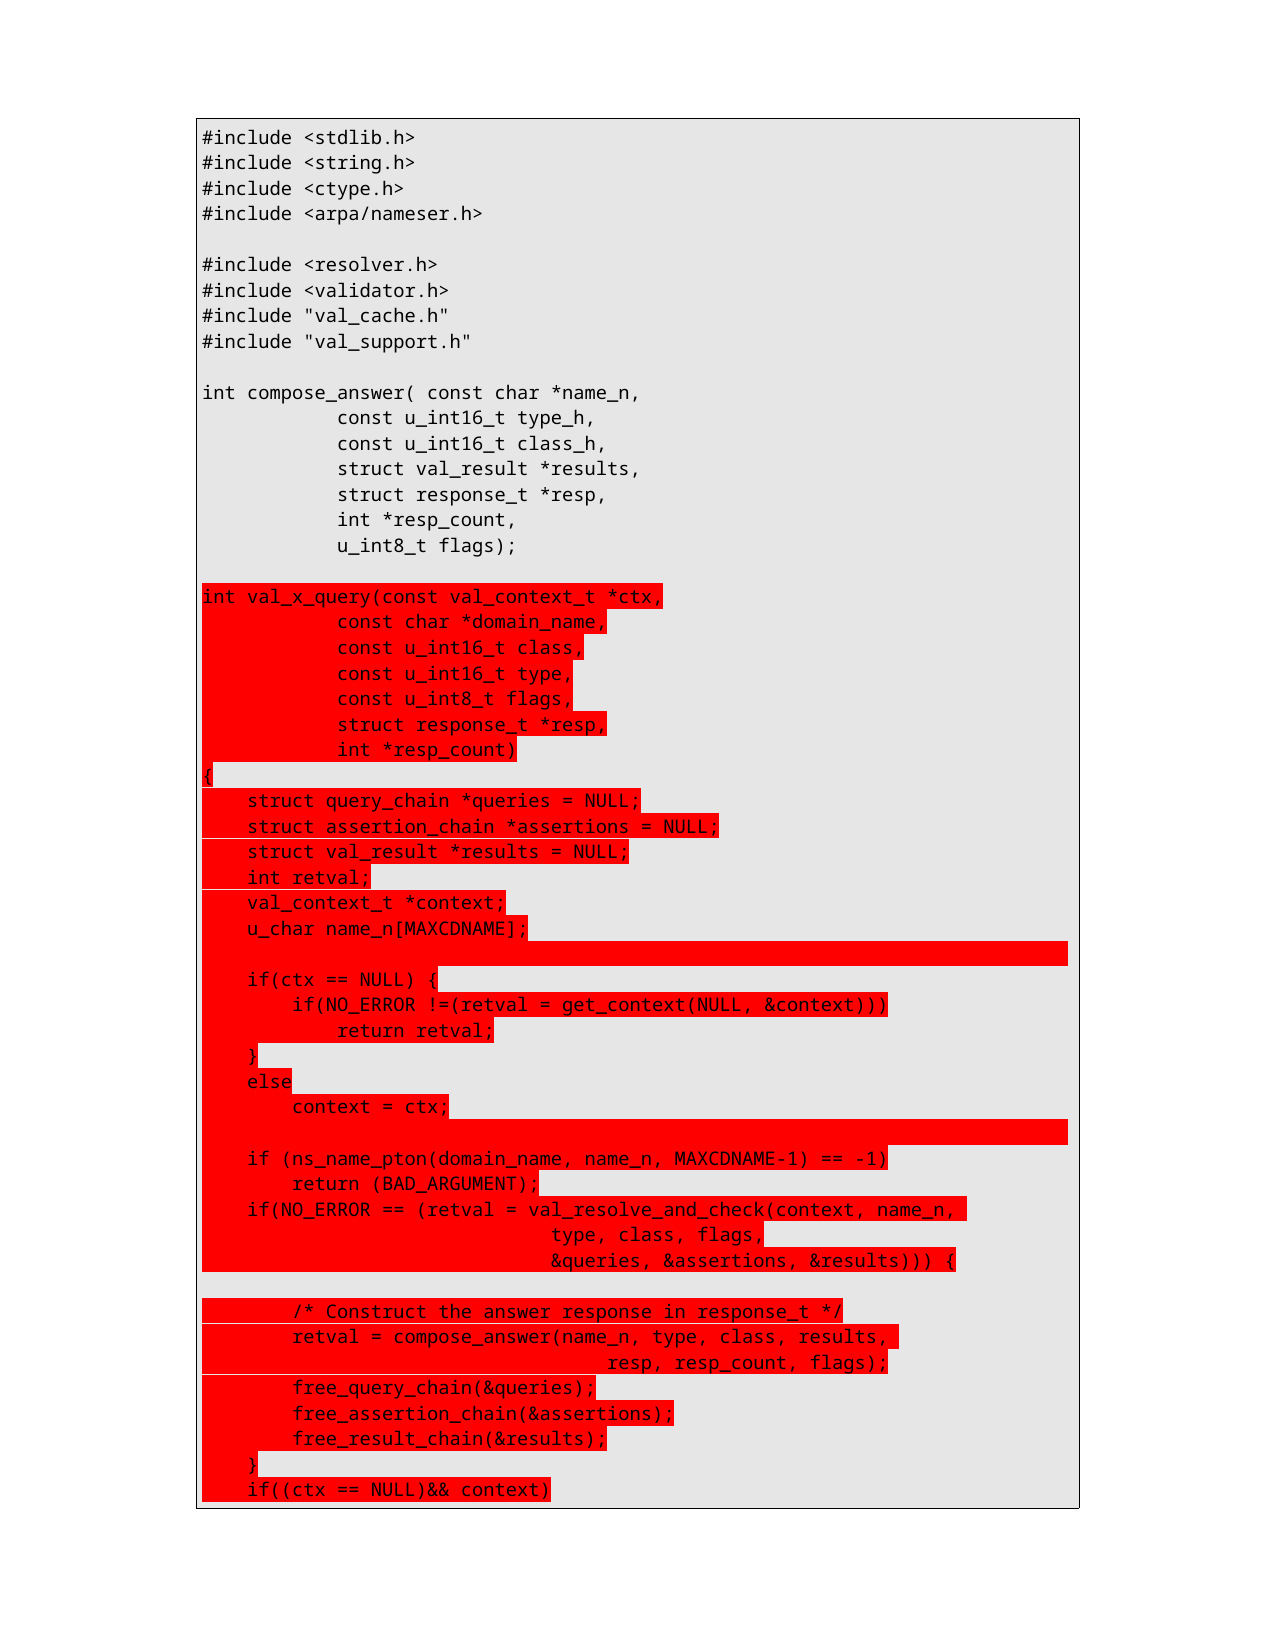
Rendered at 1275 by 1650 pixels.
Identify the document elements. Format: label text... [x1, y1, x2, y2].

table_header #include <stdlib.h> #include <string.h> #include <ctype.h> #include <arpa/nameser.h> #include <resolver.h> #include <validator.h> #include "val_cache.h" #include "val_support.h" int compose_answer( const char *name_n, const u_int16_t type_h, const u_int16_t class_h, struct val_result *results, struct response_t *resp, int *resp_count, u_int8_t flags); int val_x_query(const val_context_t *ctx, const char *domain_name, const u_int16_t class, const u_int16_t type, const u_int8_t flags, struct response_t *resp, int *resp_count) { struct query_chain *queries = NULL; struct assertion_chain *assertions = NULL; struct val_result *results = NULL; int retval; val_context_t *context; u_char name_n[MAXCDNAME]; if(ctx == NULL) { if(NO_ERROR !=(retval = get_context(NULL, &context))) return retval; } else context = ctx; if (ns_name_pton(domain_name, name_n, MAXCDNAME-1) == -1) return (BAD_ARGUMENT); if(NO_ERROR == (retval = val_resolve_and_check(context, name_n, type, class, flags, &queries, &assertions, &results))) { /* Construct the answer response in response_t */ retval = compose_answer(name_n, type, class, results, resp, resp_count, flags); free_query_chain(&queries); free_assertion_chain(&assertions); free_result_chain(&results); } if((ctx == NULL)&& context) [197, 119, 1079, 1508]
